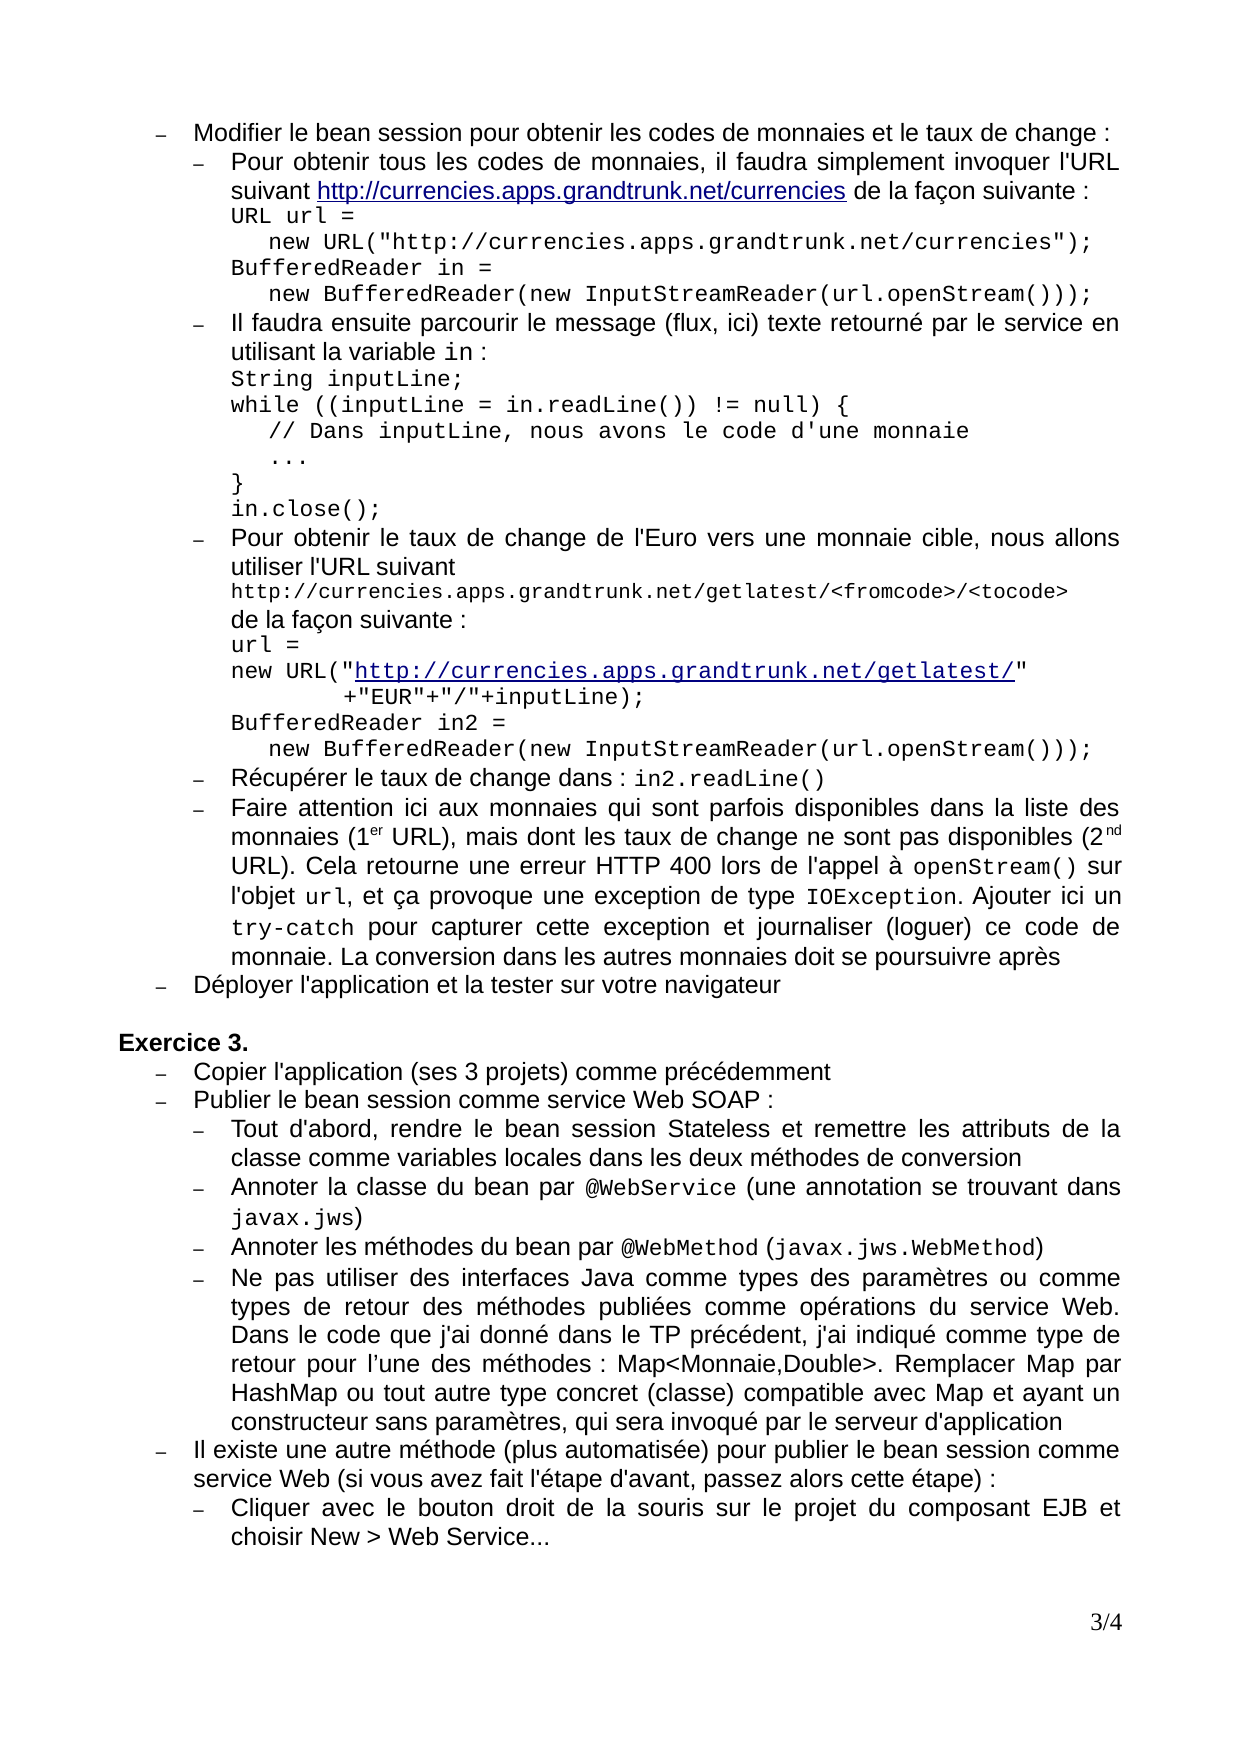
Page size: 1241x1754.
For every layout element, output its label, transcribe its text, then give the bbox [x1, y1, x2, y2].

list // Dans inputLine, nous avons le code d'une monnaie [231, 420, 1122, 446]
text Exercice 3. [118, 1028, 1122, 1057]
list +"EUR"+"/"+inputLine); [306, 685, 1122, 711]
list new BufferedReader(new InputStreamReader(url.openStream())); [231, 737, 1122, 763]
list String inputLine; [193, 368, 1122, 394]
list new URL("http://currencies.apps.grandtrunk.net/getlatest/" [193, 659, 1122, 685]
list de la façon suivante : [193, 604, 1122, 633]
list new BufferedReader(new InputStreamReader(url.openStream())); [231, 282, 1122, 308]
list URL url = [193, 204, 1122, 230]
list Cliquer avec le bouton droit de la souris sur le projet du composant EJB et choisir New > Web Service... [193, 1493, 1122, 1550]
list Déployer l'application et la tester sur votre navigateur [156, 971, 1122, 999]
list Il faudra ensuite parcourir le message (flux, ici) texte retourné par le service en utilisant la variable in : [193, 308, 1122, 368]
list Pour obtenir le taux de change de l'Euro vers une monnaie cible, nous allons utiliser l'URL suivant [193, 523, 1122, 581]
list url = [193, 633, 1122, 659]
list Il existe une autre méthode (plus automatisée) pour publier le bean session comme service Web (si vous avez fait l'étape d'avant, passez alors cette étape) : [156, 1435, 1122, 1493]
list while ((inputLine = in.readLine()) != null) { [193, 394, 1122, 420]
list Faire attention ici aux monnaies qui sont parfois disponibles dans la liste des monnaies (1er URL), mais dont les taux de change ne sont pas disponibles (2nd URL). Cela retourne une erreur HTTP 400 lors de l'appel à openStream() sur l'objet url, et ça provoque une exception de type IOException. Ajouter ici un try-catch pour capturer cette exception et journaliser (loguer) ce code de monnaie. La conversion dans les autres monnaies doit se poursuivre après [193, 793, 1122, 971]
list Tout d'abord, rendre le bean session Stateless et remettre les attributs de la classe comme variables locales dans les deux méthodes de conversion [193, 1114, 1122, 1172]
list new URL("http://currencies.apps.grandtrunk.net/currencies"); [231, 230, 1122, 256]
list } [193, 472, 1122, 497]
list Modifier le bean session pour obtenir les codes de monnaies et le taux de change : [156, 118, 1122, 147]
list Pour obtenir tous les codes de monnaies, il faudra simplement invoquer l'URL suivant http://currencies.apps.grandtrunk.net/currencies de la façon suivante : [193, 147, 1122, 204]
list ... [231, 446, 1122, 472]
list http://currencies.apps.grandtrunk.net/getlatest/<fromcode>/<tocode> [193, 581, 1122, 604]
list BufferedReader in = [193, 256, 1122, 282]
list BufferedReader in2 = [193, 711, 1122, 737]
list Récupérer le taux de change dans : in2.readLine() [193, 763, 1122, 793]
list Publier le bean session comme service Web SOAP : [156, 1086, 1122, 1114]
list Copier l'application (ses 3 projets) comme précédemment [156, 1057, 1122, 1086]
list Annoter les méthodes du bean par @WebMethod (javax.jws.WebMethod) [193, 1232, 1122, 1263]
list Ne pas utiliser des interfaces Java comme types des paramètres ou comme types de retour des méthodes publiées comme opérations du service Web. Dans le code que j'ai donné dans le TP précédent, j'ai indiqué comme type de retour pour l’une des méthodes : Map<Monnaie,Double>. Remplacer Map par HashMap ou tout autre type concret (classe) compatible avec Map et ayant un constructeur sans paramètres, qui sera invoqué par le serveur d'application [193, 1263, 1122, 1435]
list in.close(); [193, 497, 1122, 523]
list Annoter la classe du bean par @WebService (une annotation se trouvant dans javax.jws) [193, 1172, 1122, 1232]
